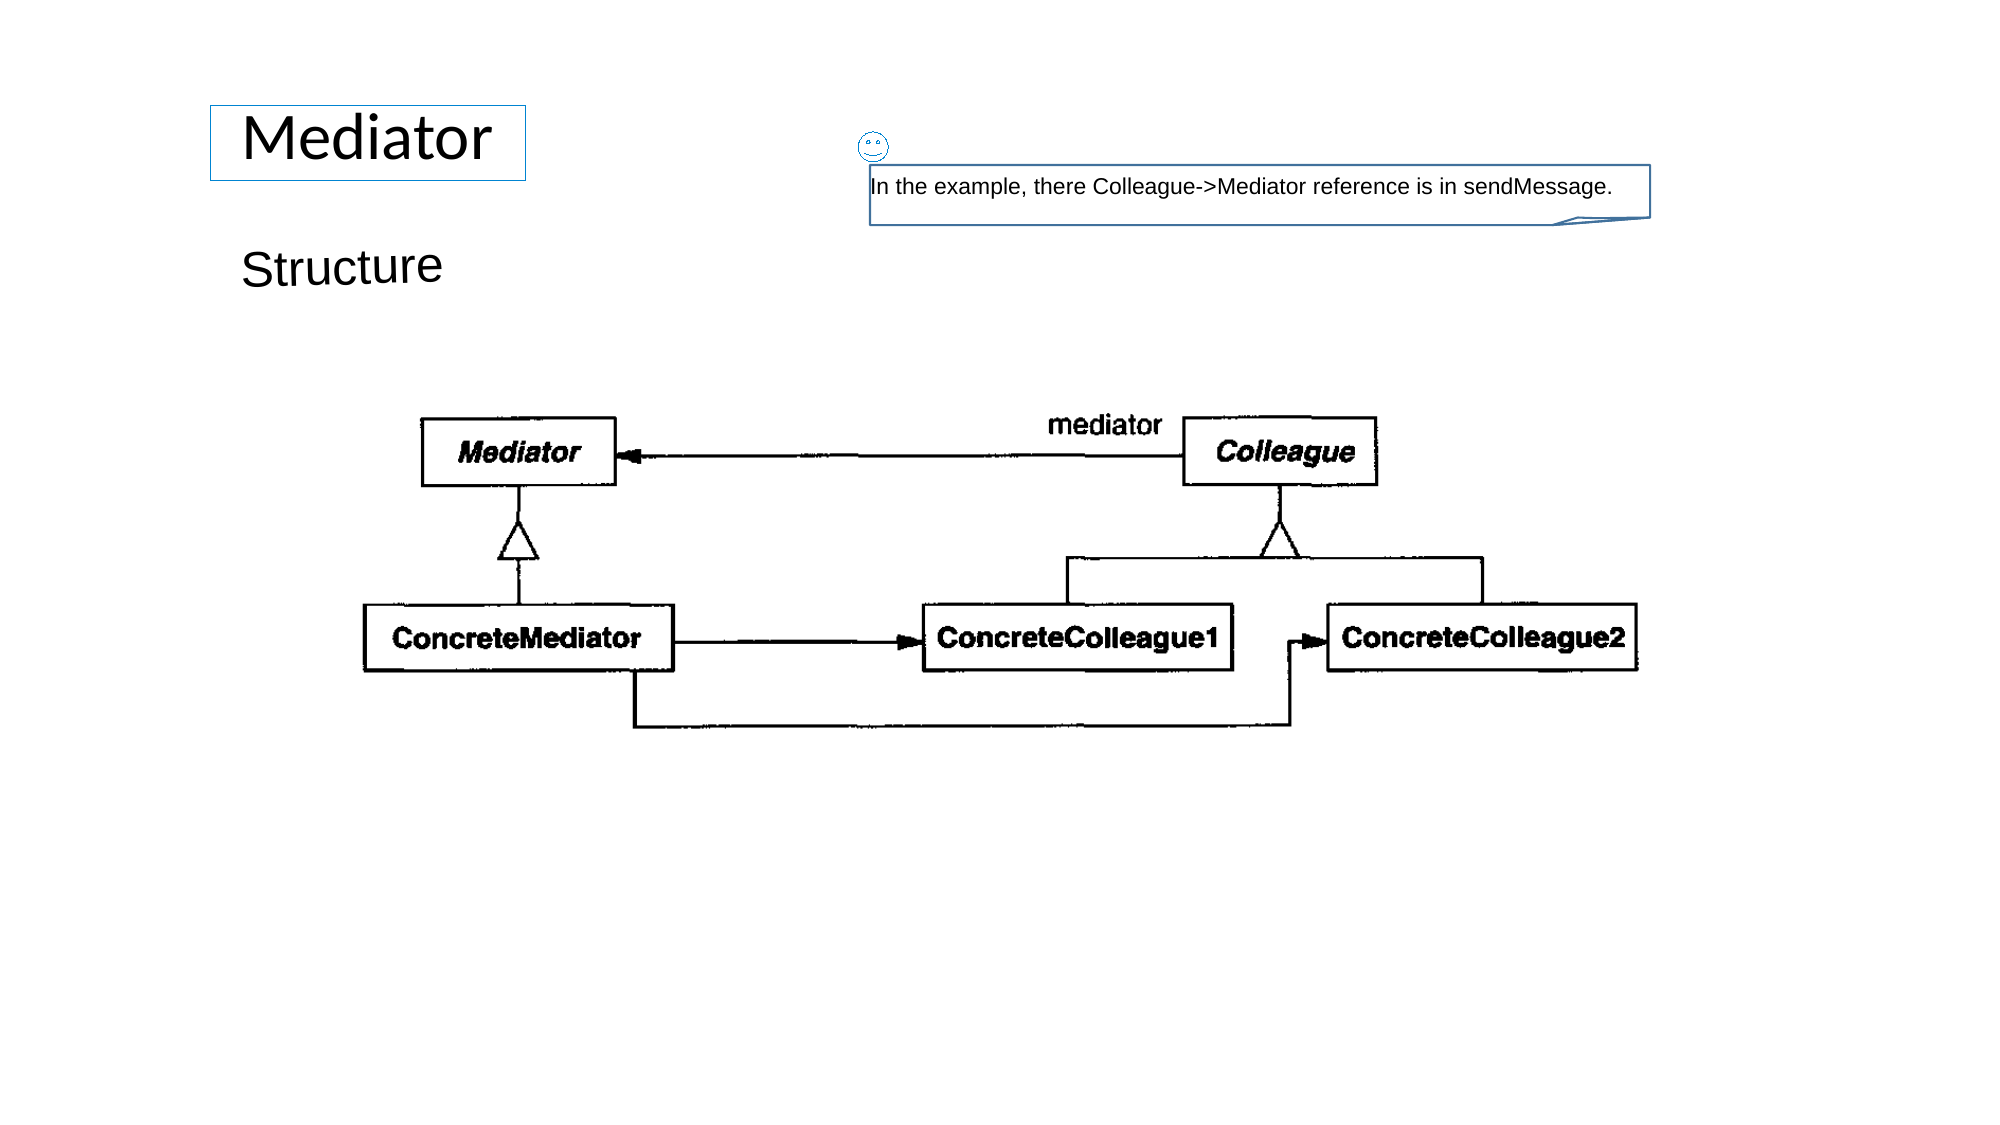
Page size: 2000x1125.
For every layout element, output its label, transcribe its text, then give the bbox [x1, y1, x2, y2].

text_box In the example, there Colleague->Mediator reference is in sendMessage. [870, 165, 1651, 226]
title Structure [240, 231, 481, 307]
text_box Mediator [210, 105, 526, 181]
picture [349, 393, 1661, 736]
